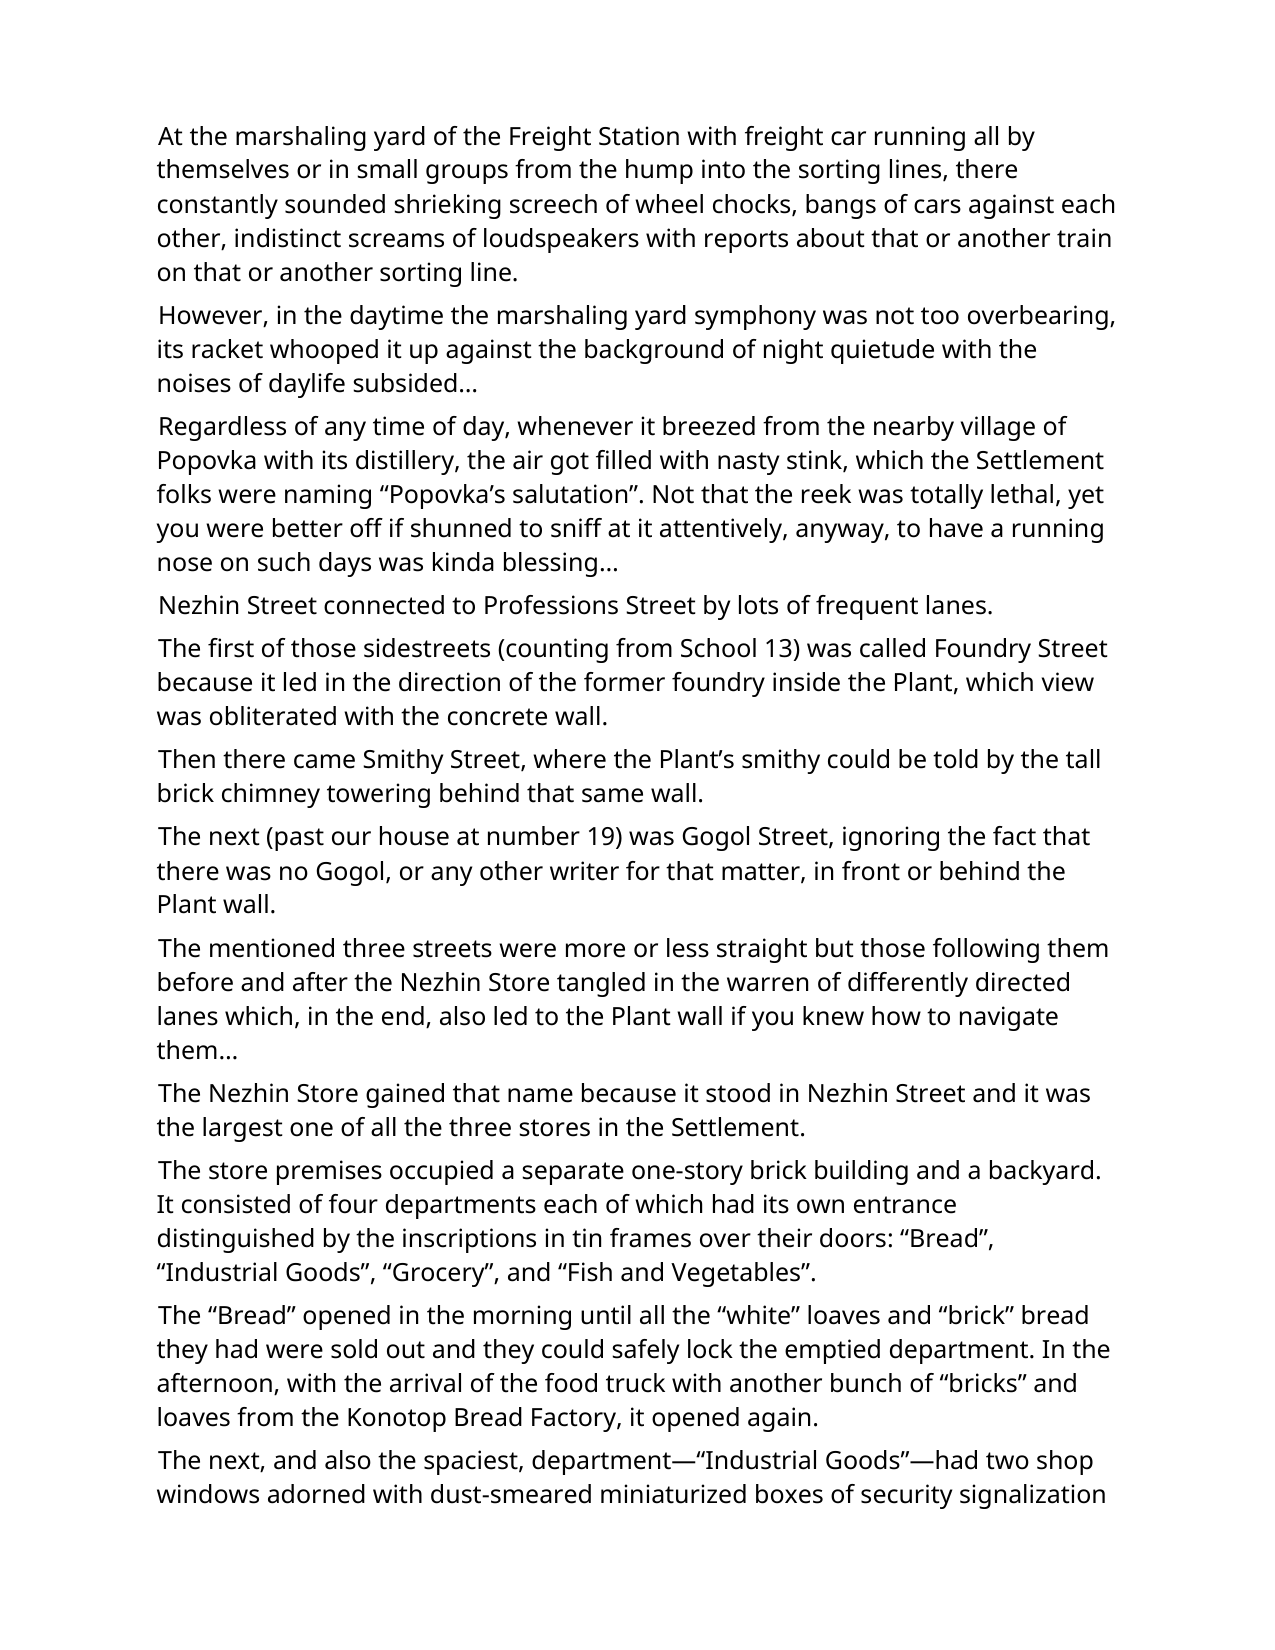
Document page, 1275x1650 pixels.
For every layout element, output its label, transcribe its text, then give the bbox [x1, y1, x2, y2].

text The “Bread” opened in the morning until all the “white” loaves and “brick” bread they had were sold out and they could safely lock the emptied department. In the afternoon, with the arrival of the food truck with another bunch of “bricks” and loaves from the Konotop Bread Factory, it opened again. [156, 1298, 1118, 1434]
text The next, and also the spaciest, department—“Industrial Goods”—had two shop windows adorned with dust-smeared miniaturized boxes of security signalization [156, 1443, 1118, 1511]
text The first of those sidestreets (counting from School 13) was called Foundry Street because it led in the direction of the former foundry inside the Plant, which view was obliterated with the concrete wall. [156, 631, 1118, 733]
text The mentioned three streets were more or less straight but those following them before and after the Nezhin Store tangled in the warren of differently directed lanes which, in the end, also led to the Plant wall if you knew how to navigate them… [156, 930, 1118, 1066]
text However, in the daytime the marshaling yard symphony was not too overbearing, its racket whooped it up against the background of night quietude with the noises of daylife subsided… [156, 297, 1118, 399]
text Then there came Smithy Street, where the Plant’s smithy could be told by the tall brick chimney towering behind that same wall. [156, 742, 1118, 810]
text The store premises occupied a separate one-story brick building and a backyard. It consisted of four departments each of which had its own entrance distinguished by the inscriptions in tin frames over their doors: “Bread”, “Industrial Goods”, “Grocery”, and “Fish and Vegetables”. [156, 1152, 1118, 1289]
text Regardless of any time of day, whenever it breezed from the nearby village of Popovka with its distillery, the air got filled with nasty stink, which the Settlement folks were naming “Popovka’s salutation”. Not that the reek was totally lethal, yet you were better off if shunned to sniff at it attentively, anyway, to have a running nose on such days was kinda blessing… [156, 408, 1118, 579]
text At the marshaling yard of the Freight Station with freight car running all by themselves or in small groups from the hump into the sorting lines, there constantly sounded shrieking screech of wheel chocks, bangs of cars against each other, indistinct screams of loudspeakers with reports about that or another train on that or another sorting line. [156, 118, 1118, 288]
text The Nezhin Store gained that name because it stood in Nezhin Street and it was the largest one of all the three stores in the Settlement. [156, 1075, 1118, 1143]
text The next (past our house at number 19) was Gogol Street, ignoring the fact that there was no Gogol, or any other writer for that matter, in front or behind the Plant wall. [156, 819, 1118, 921]
text Nezhin Street connected to Professions Street by lots of frequent lanes. [156, 588, 1118, 622]
